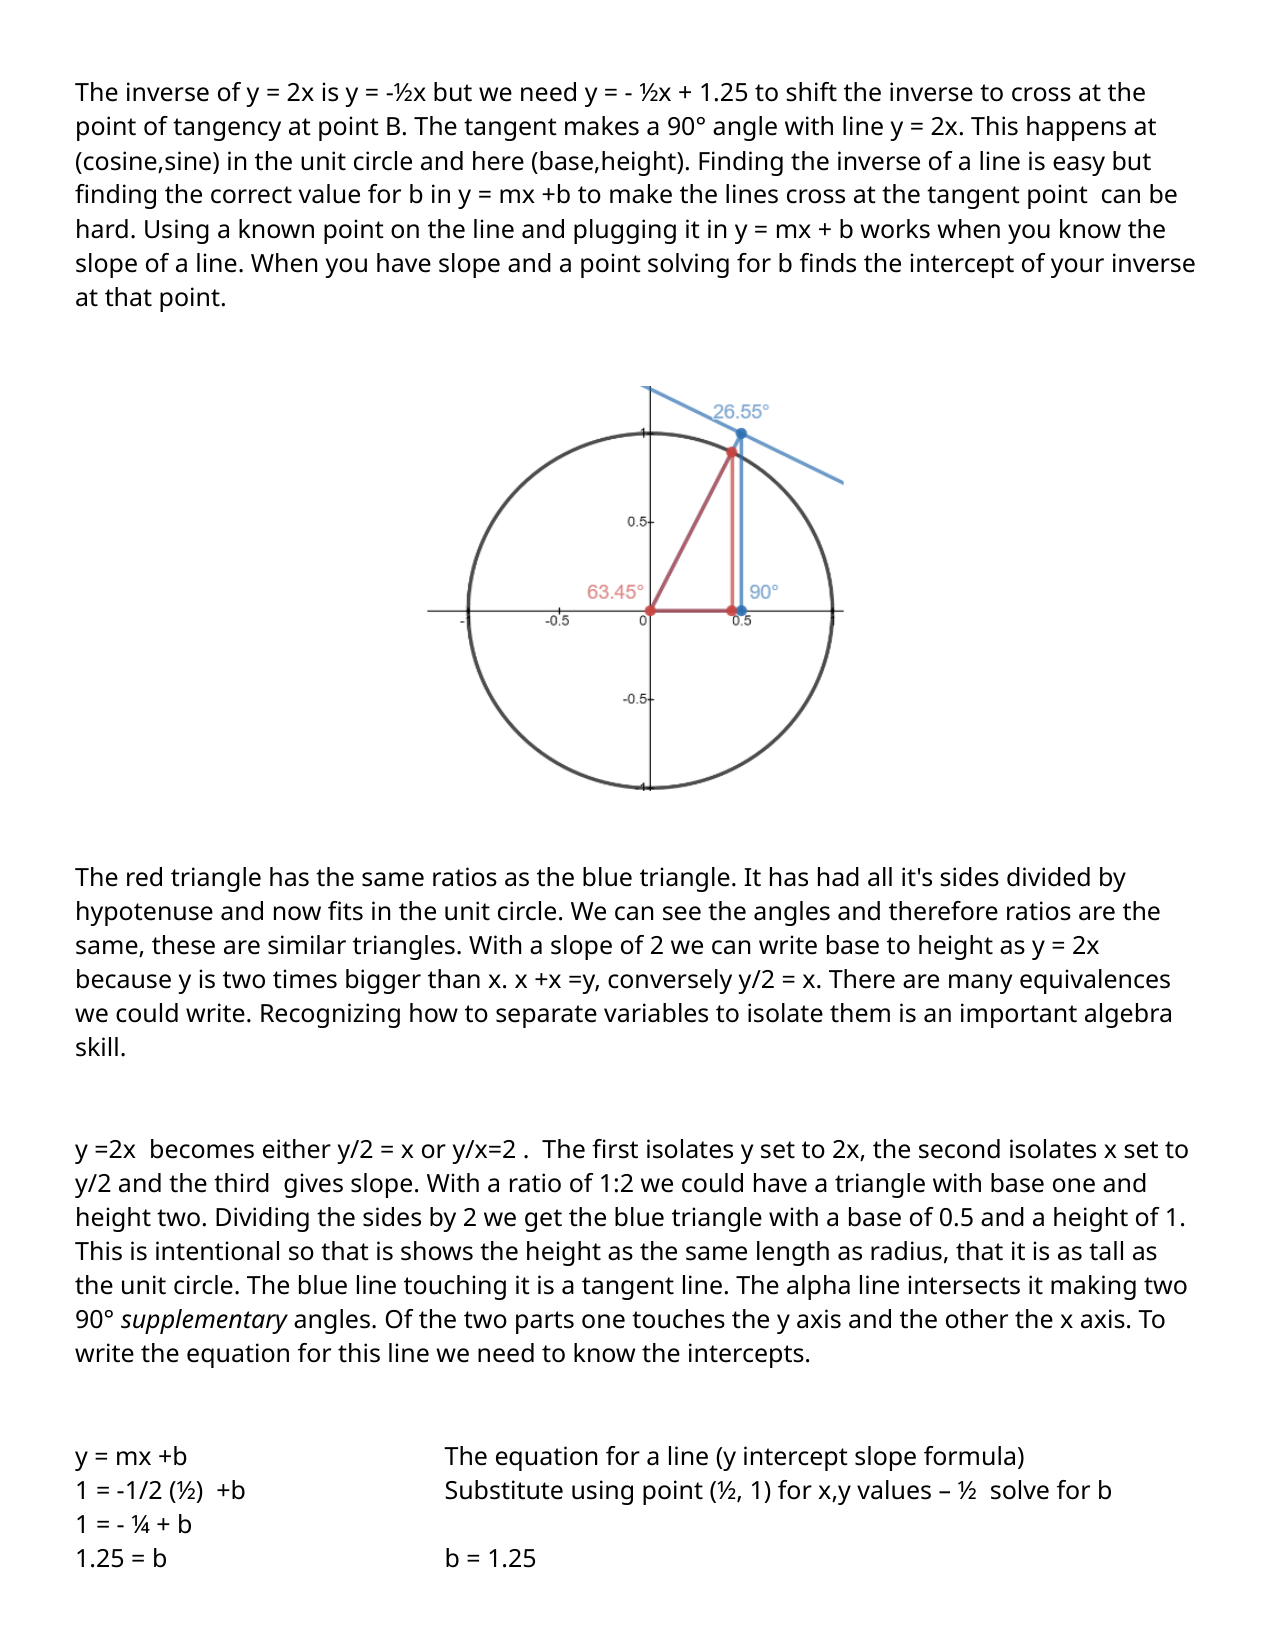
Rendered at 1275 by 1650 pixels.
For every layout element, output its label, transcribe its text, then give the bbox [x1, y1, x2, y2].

text 1 = -1/2 (½) +b Substitute using point (½, 1) for x,y values – ½ solve for b [75, 1472, 1200, 1506]
text The inverse of y = 2x is y = -½x but we need y = - ½x + 1.25 to shift the inverse to cross at the point of tangency at point B. The tangent makes a 90° angle with line y = 2x. This happens at (cosine,sine) in the unit circle and here (base,height). Finding the inverse of a line is easy but finding the correct value for b in y = mx +b to make the lines cross at the tangent point can be hard. Using a known point on the line and plugging it in y = mx + b works when you know the slope of a line. When you have slope and a point solving for b finds the intercept of your inverse at that point. [75, 75, 1200, 313]
text The red triangle has the same ratios as the blue triangle. It has had all it's sides divided by hypotenuse and now fits in the unit circle. We can see the angles and therefore ratios are the same, these are similar triangles. With a slope of 2 we can write base to height as y = 2x because y is two times bigger than x. x +x =y, conversely y/2 = x. There are many equivalences we could write. Recognizing how to separate variables to isolate them is an important algebra skill. [75, 859, 1200, 1063]
text y =2x becomes either y/2 = x or y/x=2 . The first isolates y set to 2x, the second isolates x set to y/2 and the third gives slope. With a ratio of 1:2 we could have a triangle with base one and height two. Dividing the sides by 2 we get the blue triangle with a base of 0.5 and a height of 1. This is intentional so that is shows the height as the same length as radius, that it is as tall as the unit circle. The blue line touching it is a tangent line. The alpha line intersects it making two 90° supplementary angles. Of the two parts one touches the y axis and the other the x axis. To write the equation for this line we need to know the intercepts. [75, 1132, 1200, 1370]
picture [427, 386, 844, 791]
text 1 = - ¼ + b [75, 1506, 1200, 1540]
text 1.25 = b b = 1.25 [75, 1540, 1200, 1574]
text y = mx +b The equation for a line (y intercept slope formula) [75, 1438, 1200, 1472]
